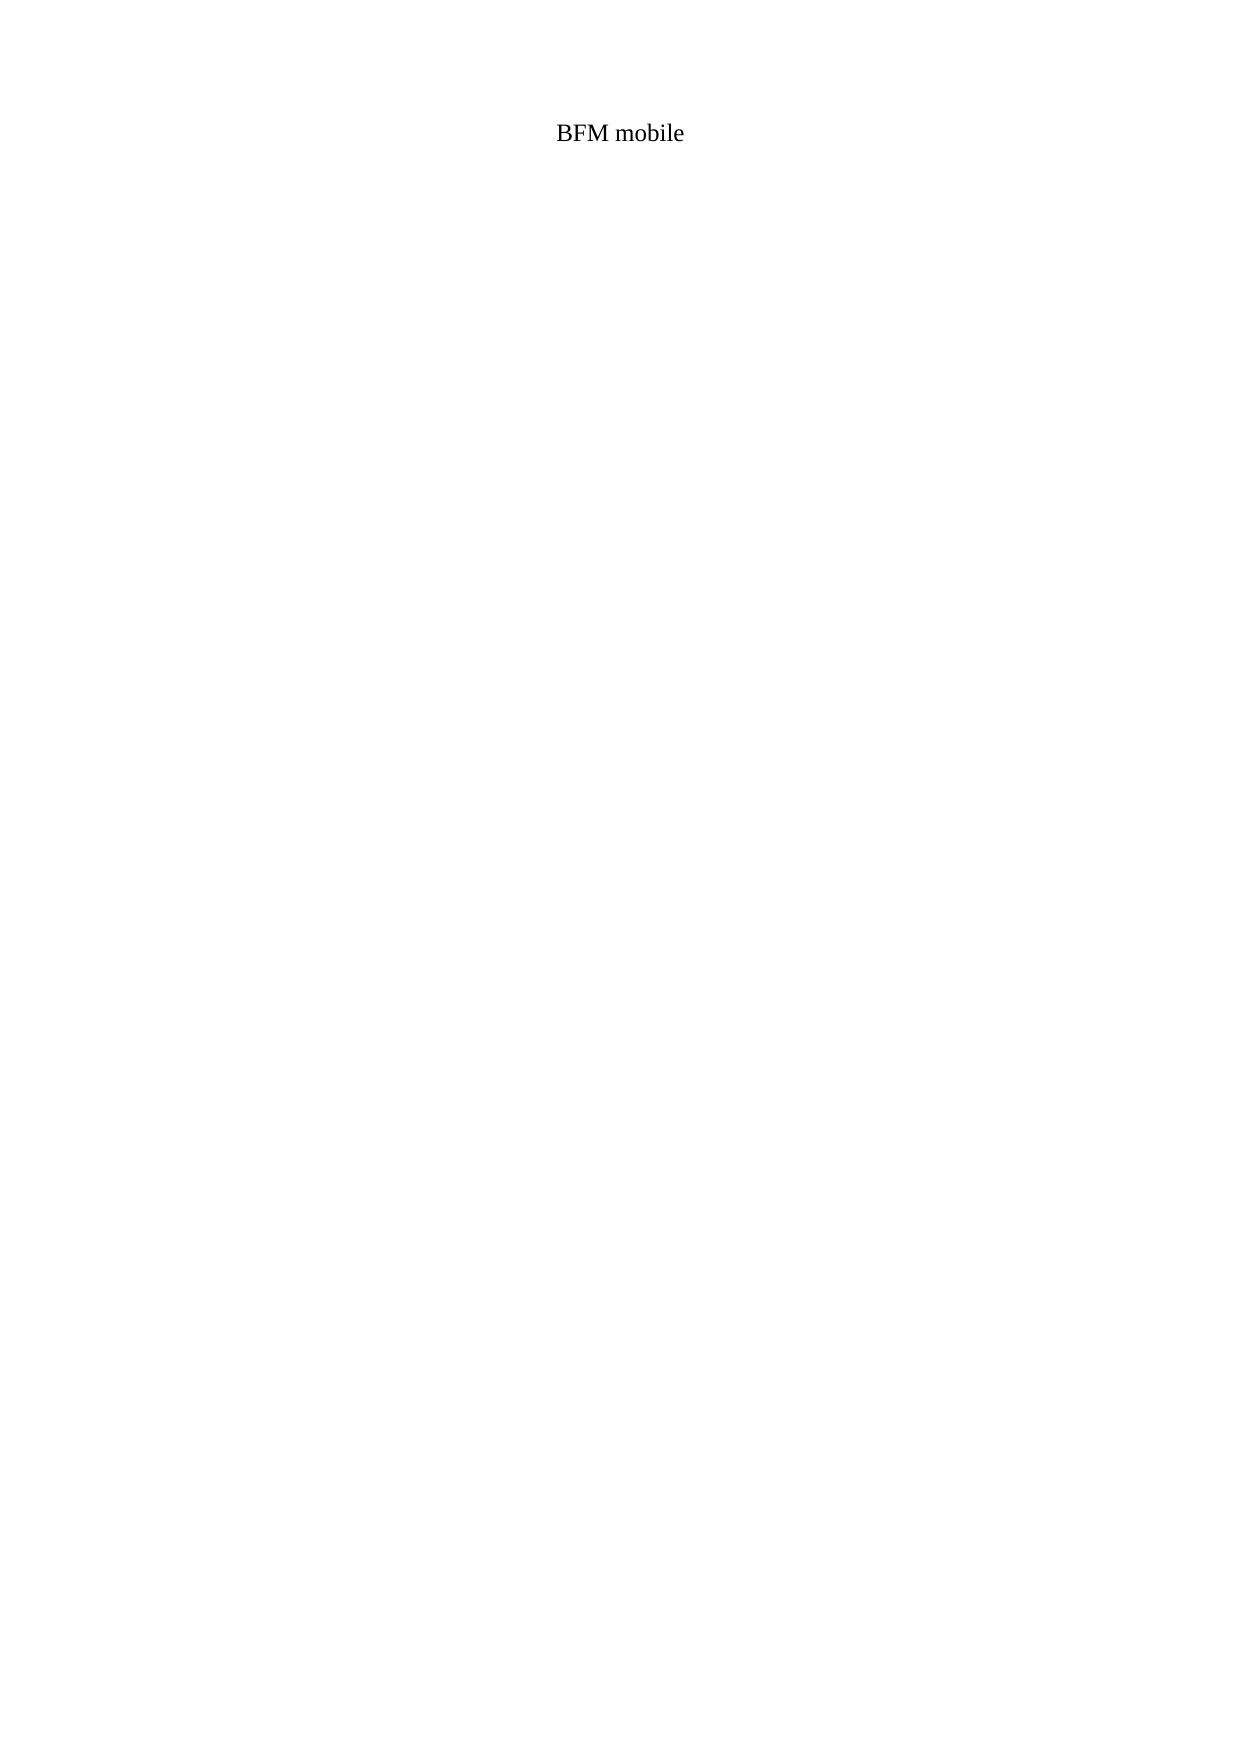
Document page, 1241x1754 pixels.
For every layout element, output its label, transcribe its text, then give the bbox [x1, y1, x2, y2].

text BFM mobile [118, 118, 1122, 147]
